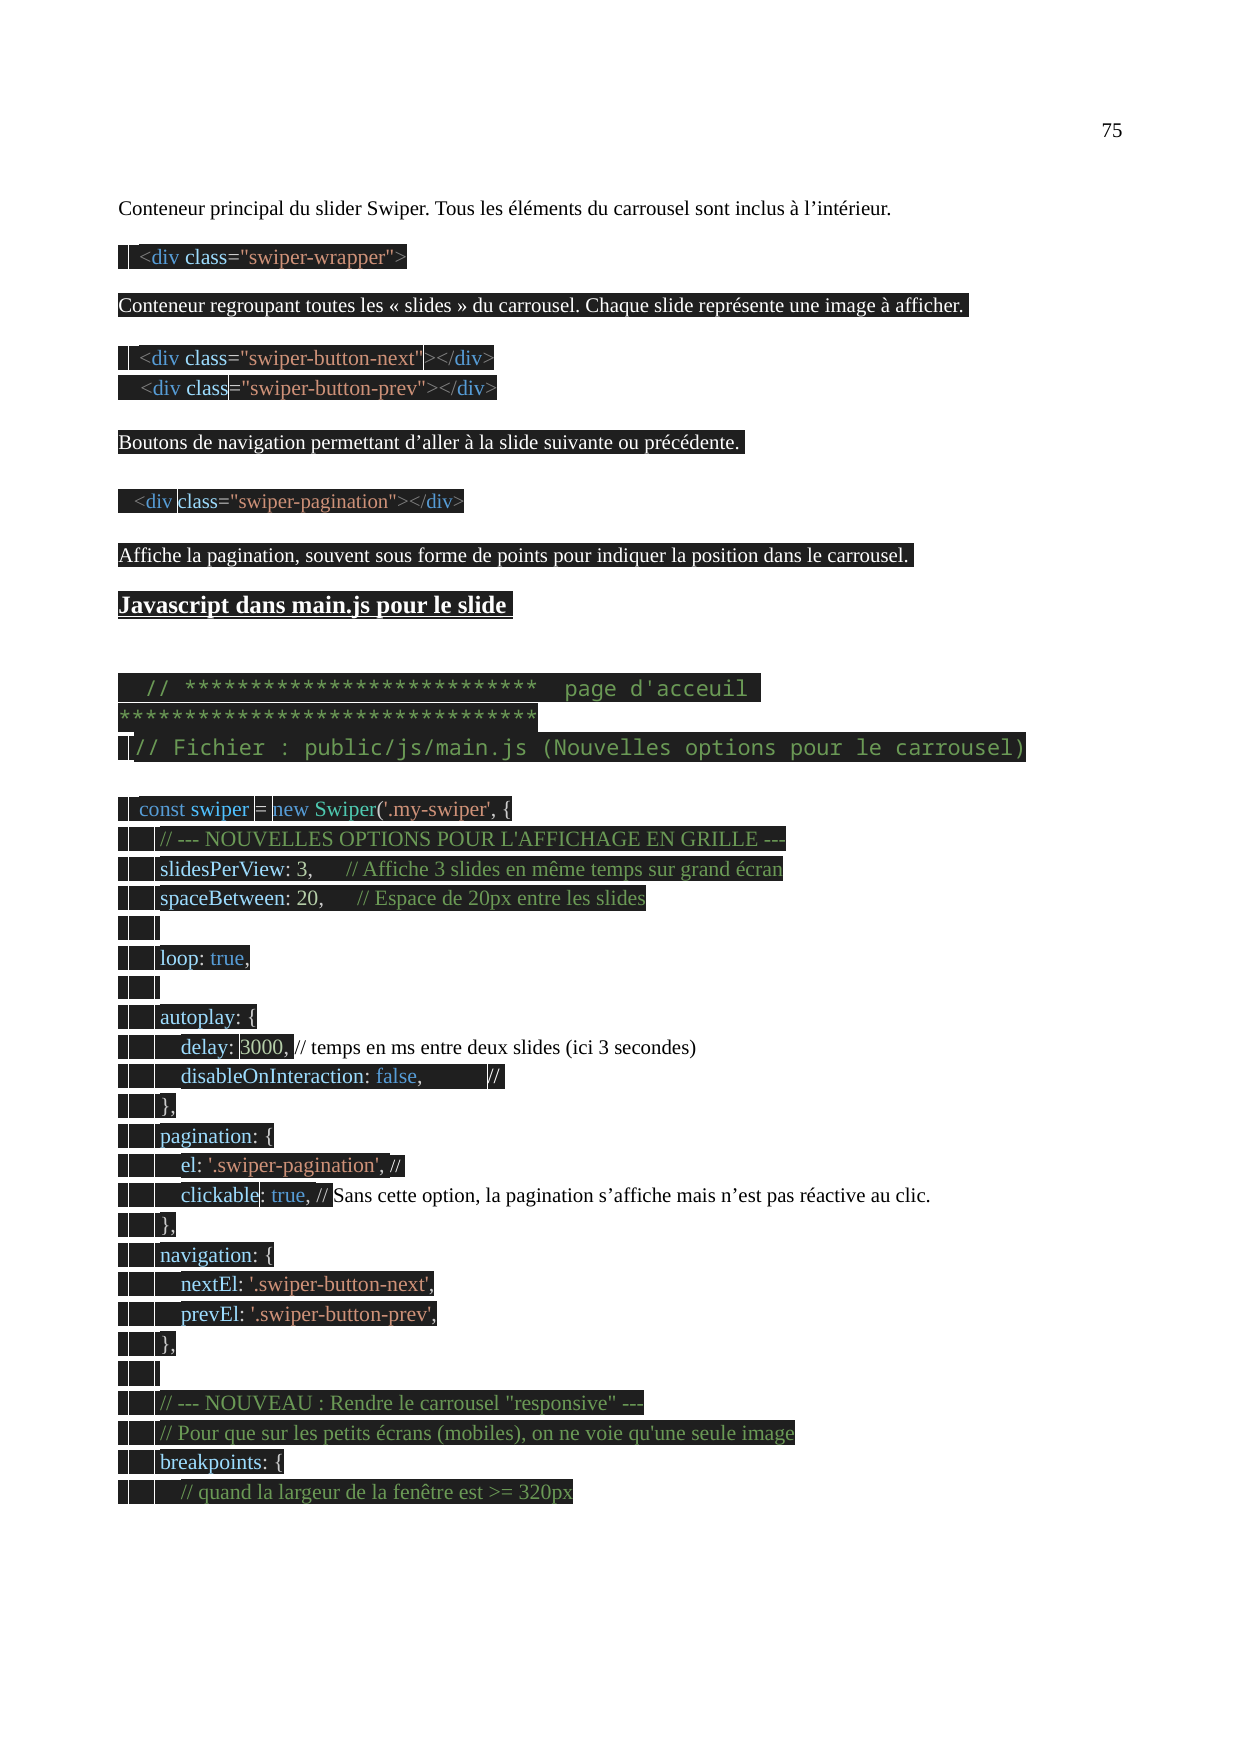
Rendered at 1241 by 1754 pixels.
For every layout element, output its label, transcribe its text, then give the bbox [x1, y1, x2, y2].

text // --- NOUVEAU : Rendre le carrousel "responsive" --- [118, 1386, 1122, 1415]
text spaceBetween: 20, // Espace de 20px entre les slides [118, 881, 1122, 911]
text clickable: true, // Sans cette option, la pagination s’affiche mais n’est pas réactive au clic. [118, 1178, 1122, 1207]
text loop: true, [118, 940, 1122, 970]
text delay: 3000, // temps en ms entre deux slides (ici 3 secondes) [118, 1029, 1122, 1059]
text el: '.swiper-pagination', // Indique à Swiper d’utiliser l’élément HTML avec la classe .swiper-pagination [118, 1148, 1122, 1178]
text const swiper = new Swiper('.my-swiper', { [118, 792, 1122, 821]
text // quand la largeur de la fenêtre est >= 320px [118, 1474, 1122, 1504]
text // Pour que sur les petits écrans (mobiles), on ne voie qu'une seule image [118, 1415, 1122, 1445]
text Affiche la pagination, souvent sous forme de points pour indiquer la position dans le carrousel. [118, 543, 1122, 567]
text pagination: { [118, 1118, 1122, 1148]
text }, [118, 1207, 1122, 1237]
text <div class="swiper-button-next"></div> [118, 340, 1122, 370]
text Conteneur principal du slider Swiper. Tous les éléments du carrousel sont inclus à l’intérieur. [118, 172, 1122, 220]
text breakpoints: { [118, 1445, 1122, 1474]
text Boutons de navigation permettant d’aller à la slide suivante ou précédente. [118, 429, 1122, 454]
text // --- NOUVELLES OPTIONS POUR L'AFFICHAGE EN GRILLE --- [118, 821, 1122, 851]
text <div class="swiper-wrapper"> [118, 244, 1122, 269]
text disableOnInteraction: false, // continue l'autoplay même après une action de l'utilisateur [118, 1059, 1122, 1089]
text slidesPerView: 3, // Affiche 3 slides en même temps sur grand écran [118, 851, 1122, 881]
text }, [118, 1326, 1122, 1356]
text }, [118, 1089, 1122, 1118]
text // Fichier : public/js/main.js (Nouvelles options pour le carrousel) [118, 732, 1122, 762]
text Conteneur regroupant toutes les « slides » du carrousel. Chaque slide représente une image à afficher. [118, 293, 1122, 317]
text <div class="swiper-pagination"></div> [118, 483, 1122, 513]
text nextEl: '.swiper-button-next', [118, 1267, 1122, 1296]
text // *************************** page d'acceuil ******************************** [118, 673, 1122, 732]
text <div class="swiper-button-prev"></div> [118, 370, 1122, 400]
text autoplay: { [118, 999, 1122, 1029]
text Javascript dans main.js pour le slide [118, 591, 1122, 619]
text navigation: { [118, 1237, 1122, 1267]
text prevEl: '.swiper-button-prev', [118, 1296, 1122, 1326]
